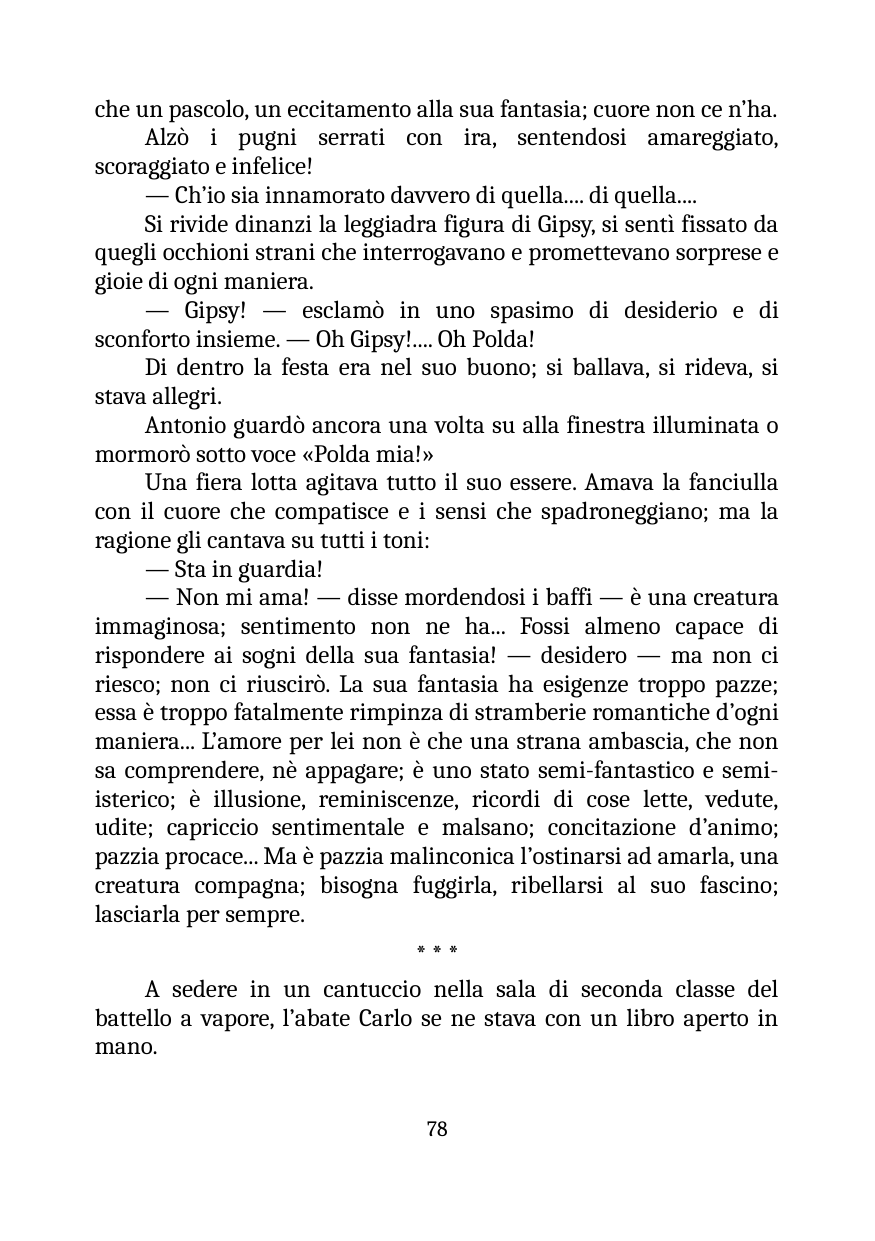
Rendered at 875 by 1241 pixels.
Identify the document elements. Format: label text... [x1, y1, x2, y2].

text Di dentro la festa era nel suo buono; si ballava, si rideva, si stava allegri. [94, 353, 779, 411]
text — Ch’io sia innamorato davvero di quella.... di quella.... [94, 181, 779, 209]
text — Gipsy! — esclamò in uno spasimo di desiderio e di sconforto insieme. — Oh Gipsy!.... Oh Polda! [94, 296, 779, 353]
text che un pascolo, un eccitamento alla sua fantasia; cuore non ce n’ha. [94, 94, 779, 123]
text Antonio guardò ancora una volta su alla finestra illuminata o mormorò sotto voce «Polda mia!» [94, 411, 779, 468]
text * * * [94, 940, 779, 969]
text Alzò i pugni serrati con ira, sentendosi amareggiato, scoraggiato e infelice! [94, 123, 779, 181]
text A sedere in un cantuccio nella sala di seconda classe del battello a vapore, l’abate Carlo se ne stava con un libro aperto in mano. [94, 975, 779, 1061]
text — Non mi ama! — disse mordendosi i baffi — è una creatura immaginosa; sentimento non ne ha... Fossi almeno capace di rispondere ai sogni della sua fantasia! — desidero — ma non ci riesco; non ci riuscirò. La sua fantasia ha esigenze troppo pazze; essa è troppo fatalmente rimpinza di stramberie romantiche d’ogni maniera... L’amore per lei non è che una strana ambascia, che non sa comprendere, nè appagare; è uno stato semi-fantastico e semi-isterico; è illusione, reminiscenze, ricordi di cose lette, vedute, udite; capriccio sentimentale e malsano; concitazione d’animo; pazzia procace... Ma è pazzia malinconica l’ostinarsi ad amarla, una creatura compagna; bisogna fuggirla, ribellarsi al suo fascino; lasciarla per sempre. [94, 583, 779, 928]
text Si rivide dinanzi la leggiadra figura di Gipsy, si sentì fissato da quegli occhioni strani che interrogavano e promettevano sorprese e gioie di ogni maniera. [94, 209, 779, 296]
text — Sta in guardia! [94, 554, 779, 583]
text Una fiera lotta agitava tutto il suo essere. Amava la fanciulla con il cuore che compatisce e i sensi che spadroneggiano; ma la ragione gli cantava su tutti i toni: [94, 468, 779, 554]
